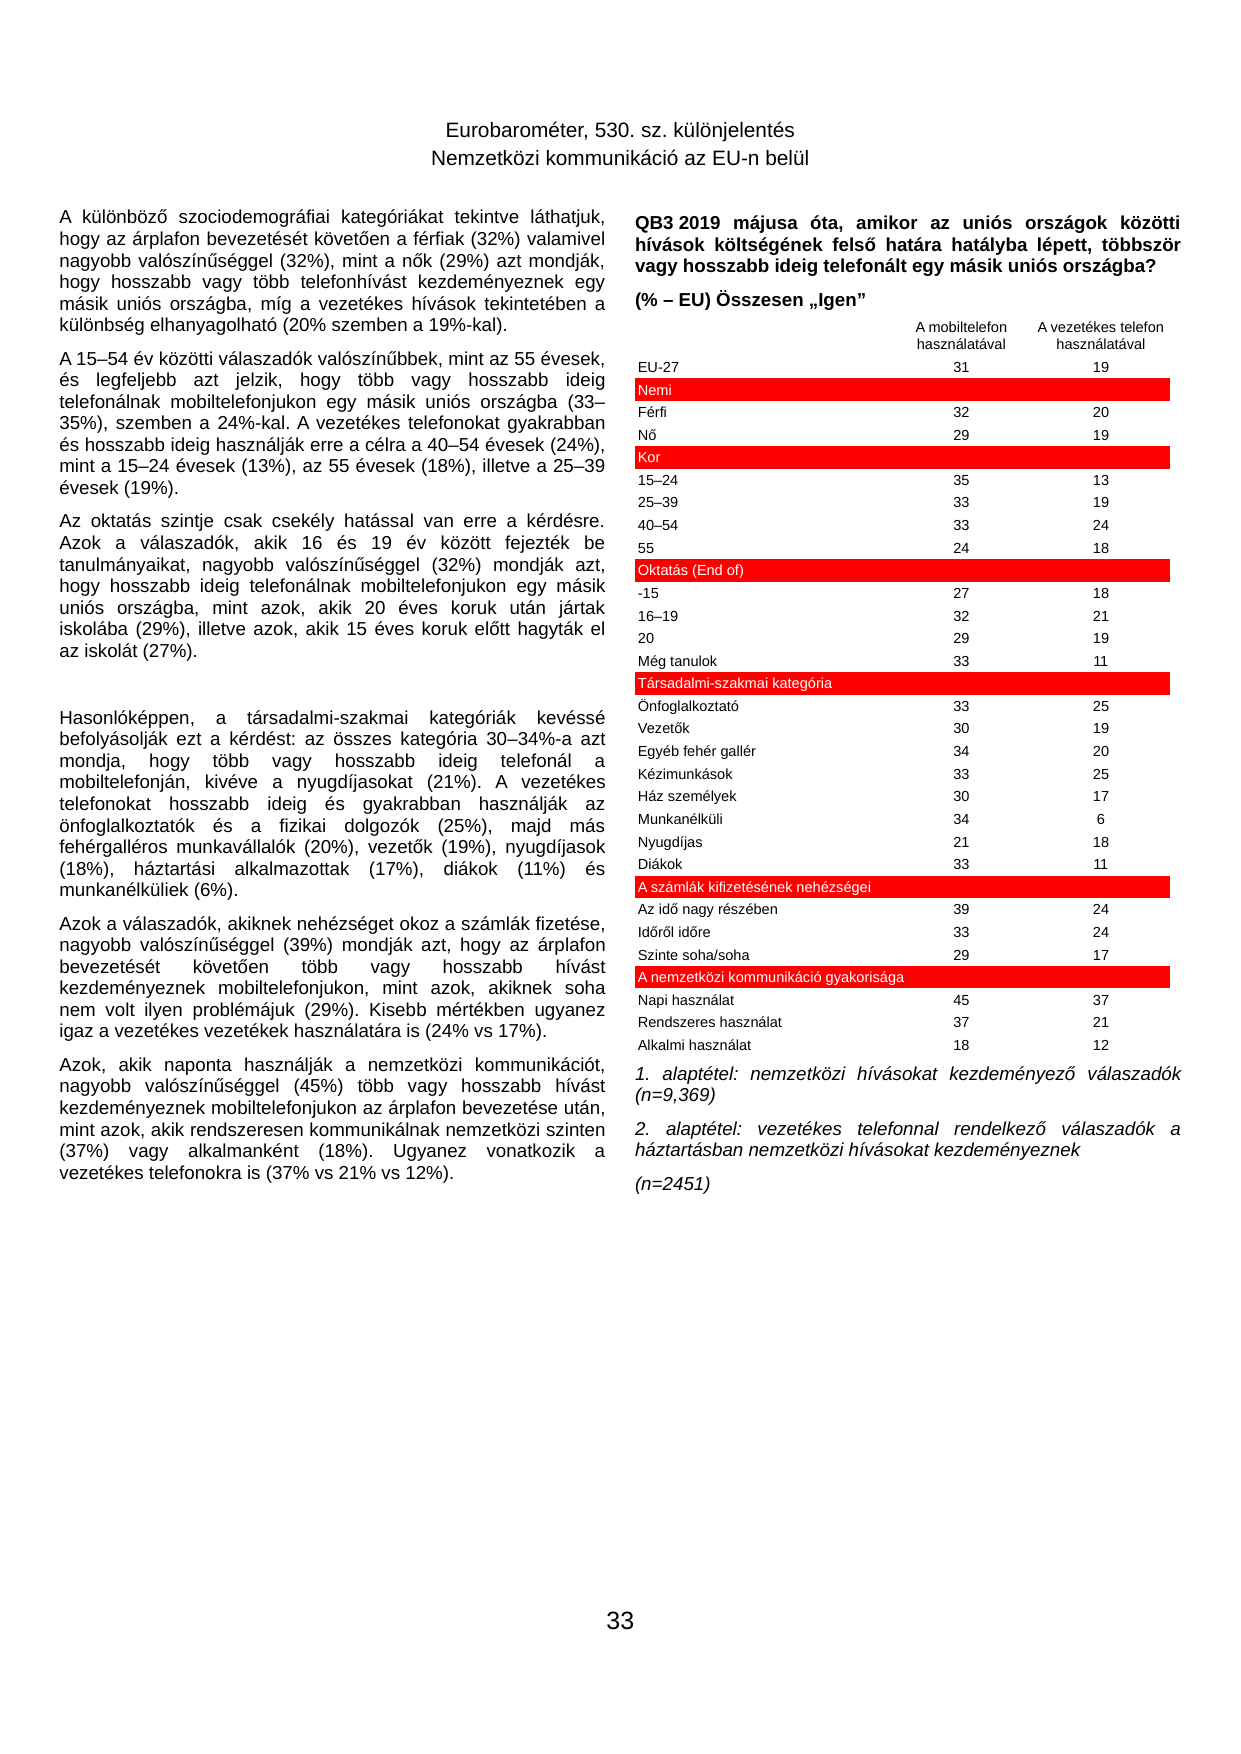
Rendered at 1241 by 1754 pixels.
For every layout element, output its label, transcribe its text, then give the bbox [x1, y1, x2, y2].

table_cell Még tanulok [635, 650, 891, 672]
table_cell 33 [891, 763, 1031, 785]
table_cell EU-27 [635, 356, 891, 378]
table_cell Nő [635, 424, 891, 446]
table_cell Munkanélküli [635, 808, 891, 830]
table_cell 45 [891, 989, 1031, 1011]
table_cell Vezetők [635, 717, 891, 740]
table_cell 13 [1031, 469, 1170, 491]
table_cell 27 [891, 582, 1031, 604]
text 2. alaptétel: vezetékes telefonnal rendelkező válaszadók a háztartásban nemzetközi hívásokat kezdeményeznek [635, 1117, 1181, 1160]
table_cell 33 [891, 491, 1031, 514]
table_cell Napi használat [635, 989, 891, 1011]
table_cell 17 [1031, 785, 1170, 808]
table_cell Időről időre [635, 921, 891, 943]
table_cell Alkalmi használat [635, 1034, 891, 1056]
table_cell 18 [1031, 536, 1170, 559]
table_cell -15 [635, 582, 891, 604]
table_cell 35 [891, 469, 1031, 491]
table_header A vezetékes telefon használatával [1031, 316, 1170, 356]
table_cell 30 [891, 785, 1031, 808]
table_cell 25 [1031, 695, 1170, 717]
text Hasonlóképpen, a társadalmi-szakmai kategóriák kevéssé befolyásolják ezt a kérdést: az összes kategória 30–34%-a azt mondja, hogy több vagy hosszabb ideig telefonál a mobiltelefonján, kivéve a nyugdíjasokat (21%). A vezetékes telefonokat hosszabb ideig és gyakrabban használják az önfoglalkoztatók és a fizikai dolgozók (25%), majd más fehérgalléros munkavállalók (20%), vezetők (19%), nyugdíjasok (18%), háztartási alkalmazottak (17%), diákok (11%) és munkanélküliek (6%). [59, 707, 605, 901]
table_cell Társadalmi-szakmai kategória [635, 672, 1170, 695]
table_cell Egyéb fehér gallér [635, 740, 891, 762]
table_cell 20 [635, 627, 891, 649]
text Az oktatás szintje csak csekély hatással van erre a kérdésre. Azok a válaszadók, akik 16 és 19 év között fejezték be tanulmányaikat, nagyobb valószínűséggel (32%) mondják azt, hogy hosszabb ideig telefonálnak mobiltelefonjukon egy másik uniós országba, mint azok, akik 20 éves koruk után jártak iskolába (29%), illetve azok, akik 15 éves koruk előtt hagyták el az iskolát (27%). [59, 510, 605, 661]
table_cell Rendszeres használat [635, 1011, 891, 1034]
table_cell Az idő nagy részében [635, 898, 891, 921]
text 1. alaptétel: nemzetközi hívásokat kezdeményező válaszadók (n=9,369) [635, 1062, 1181, 1105]
table_cell 37 [1031, 989, 1170, 1011]
table_cell 24 [1031, 921, 1170, 943]
text Azok a válaszadók, akiknek nehézséget okoz a számlák fizetése, nagyobb valószínűséggel (39%) mondják azt, hogy az árplafon bevezetését követően több vagy hosszabb hívást kezdeményeznek mobiltelefonjukon, mint azok, akiknek soha nem volt ilyen problémájuk (29%). Kisebb mértékben ugyanez igaz a vezetékes vezetékek használatára is (24% vs 17%). [59, 912, 605, 1042]
table_cell Önfoglalkoztató [635, 695, 891, 717]
table_header [635, 316, 891, 356]
table_cell 24 [1031, 514, 1170, 536]
table_cell 18 [891, 1034, 1031, 1056]
table_cell 15–24 [635, 469, 891, 491]
table_cell 19 [1031, 627, 1170, 649]
table_cell 21 [891, 830, 1031, 853]
table_cell 6 [1031, 808, 1170, 830]
table_cell 11 [1031, 650, 1170, 672]
table_cell Szinte soha/soha [635, 943, 891, 966]
table_cell 11 [1031, 853, 1170, 876]
table_cell Nyugdíjas [635, 830, 891, 853]
table_cell 33 [891, 695, 1031, 717]
table_cell Diákok [635, 853, 891, 876]
table_cell 34 [891, 808, 1031, 830]
table_cell Ház személyek [635, 785, 891, 808]
table_cell Kézimunkások [635, 763, 891, 785]
table_cell 55 [635, 536, 891, 559]
table_cell 29 [891, 424, 1031, 446]
table_cell 24 [891, 536, 1031, 559]
text (% – EU) Összesen „Igen” [635, 289, 1181, 310]
table_cell 30 [891, 717, 1031, 740]
table_cell 31 [891, 356, 1031, 378]
table_header A mobiltelefon használatával [891, 316, 1031, 356]
table_cell A számlák kifizetésének nehézségei [635, 876, 1170, 898]
table_cell 33 [891, 921, 1031, 943]
table_cell 29 [891, 627, 1031, 649]
table_cell 33 [891, 514, 1031, 536]
table_cell 34 [891, 740, 1031, 762]
table_cell 20 [1031, 401, 1170, 423]
text (n=2451) [635, 1172, 1181, 1194]
table_cell 12 [1031, 1034, 1170, 1056]
table_cell 39 [891, 898, 1031, 921]
text A különböző szociodemográfiai kategóriákat tekintve láthatjuk, hogy az árplafon bevezetését követően a férfiak (32%) valamivel nagyobb valószínűséggel (32%), mint a nők (29%) azt mondják, hogy hosszabb vagy több telefonhívást kezdeményeznek egy másik uniós országba, míg a vezetékes hívások tekintetében a különbség elhanyagolható (20% szemben a 19%-kal). [59, 206, 605, 336]
table_cell 29 [891, 943, 1031, 966]
text Azok, akik naponta használják a nemzetközi kommunikációt, nagyobb valószínűséggel (45%) több vagy hosszabb hívást kezdeményeznek mobiltelefonjukon az árplafon bevezetése után, mint azok, akik rendszeresen kommunikálnak nemzetközi szinten (37%) vagy alkalmanként (18%). Ugyanez vonatkozik a vezetékes telefonokra is (37% vs 21% vs 12%). [59, 1054, 605, 1183]
table_cell Férfi [635, 401, 891, 423]
table_cell 25 [1031, 763, 1170, 785]
table_cell 18 [1031, 830, 1170, 853]
table_cell 16–19 [635, 604, 891, 627]
table_cell 19 [1031, 717, 1170, 740]
text A 15–54 év közötti válaszadók valószínűbbek, mint az 55 évesek, és legfeljebb azt jelzik, hogy több vagy hosszabb ideig telefonálnak mobiltelefonjukon egy másik uniós országba (33–35%), szemben a 24%-kal. A vezetékes telefonokat gyakrabban és hosszabb ideig használják erre a célra a 40–54 évesek (24%), mint a 15–24 évesek (13%), az 55 évesek (18%), illetve a 25–39 évesek (19%). [59, 347, 605, 498]
table_cell 21 [1031, 1011, 1170, 1034]
text QB3 2019 májusa óta, amikor az uniós országok közötti hívások költségének felső határa hatályba lépett, többször vagy hosszabb ideig telefonált egy másik uniós országba? [635, 212, 1181, 277]
table_cell 32 [891, 401, 1031, 423]
table_cell 33 [891, 853, 1031, 876]
table_cell 17 [1031, 943, 1170, 966]
table_cell 37 [891, 1011, 1031, 1034]
table_cell 21 [1031, 604, 1170, 627]
table_cell 20 [1031, 740, 1170, 762]
table_cell A nemzetközi kommunikáció gyakorisága [635, 966, 1170, 988]
table_cell 25–39 [635, 491, 891, 514]
table_cell 18 [1031, 582, 1170, 604]
table_cell 19 [1031, 491, 1170, 514]
table_cell 24 [1031, 898, 1170, 921]
table_cell Kor [635, 446, 891, 469]
table_cell 19 [1031, 424, 1170, 446]
table_cell Oktatás (End of) [635, 559, 1170, 582]
table_cell [1031, 446, 1170, 469]
table_cell 32 [891, 604, 1031, 627]
table_cell Nemi [635, 378, 1170, 401]
table_cell 19 [1031, 356, 1170, 378]
table_cell [891, 446, 1031, 469]
table_cell 40–54 [635, 514, 891, 536]
table_cell 33 [891, 650, 1031, 672]
